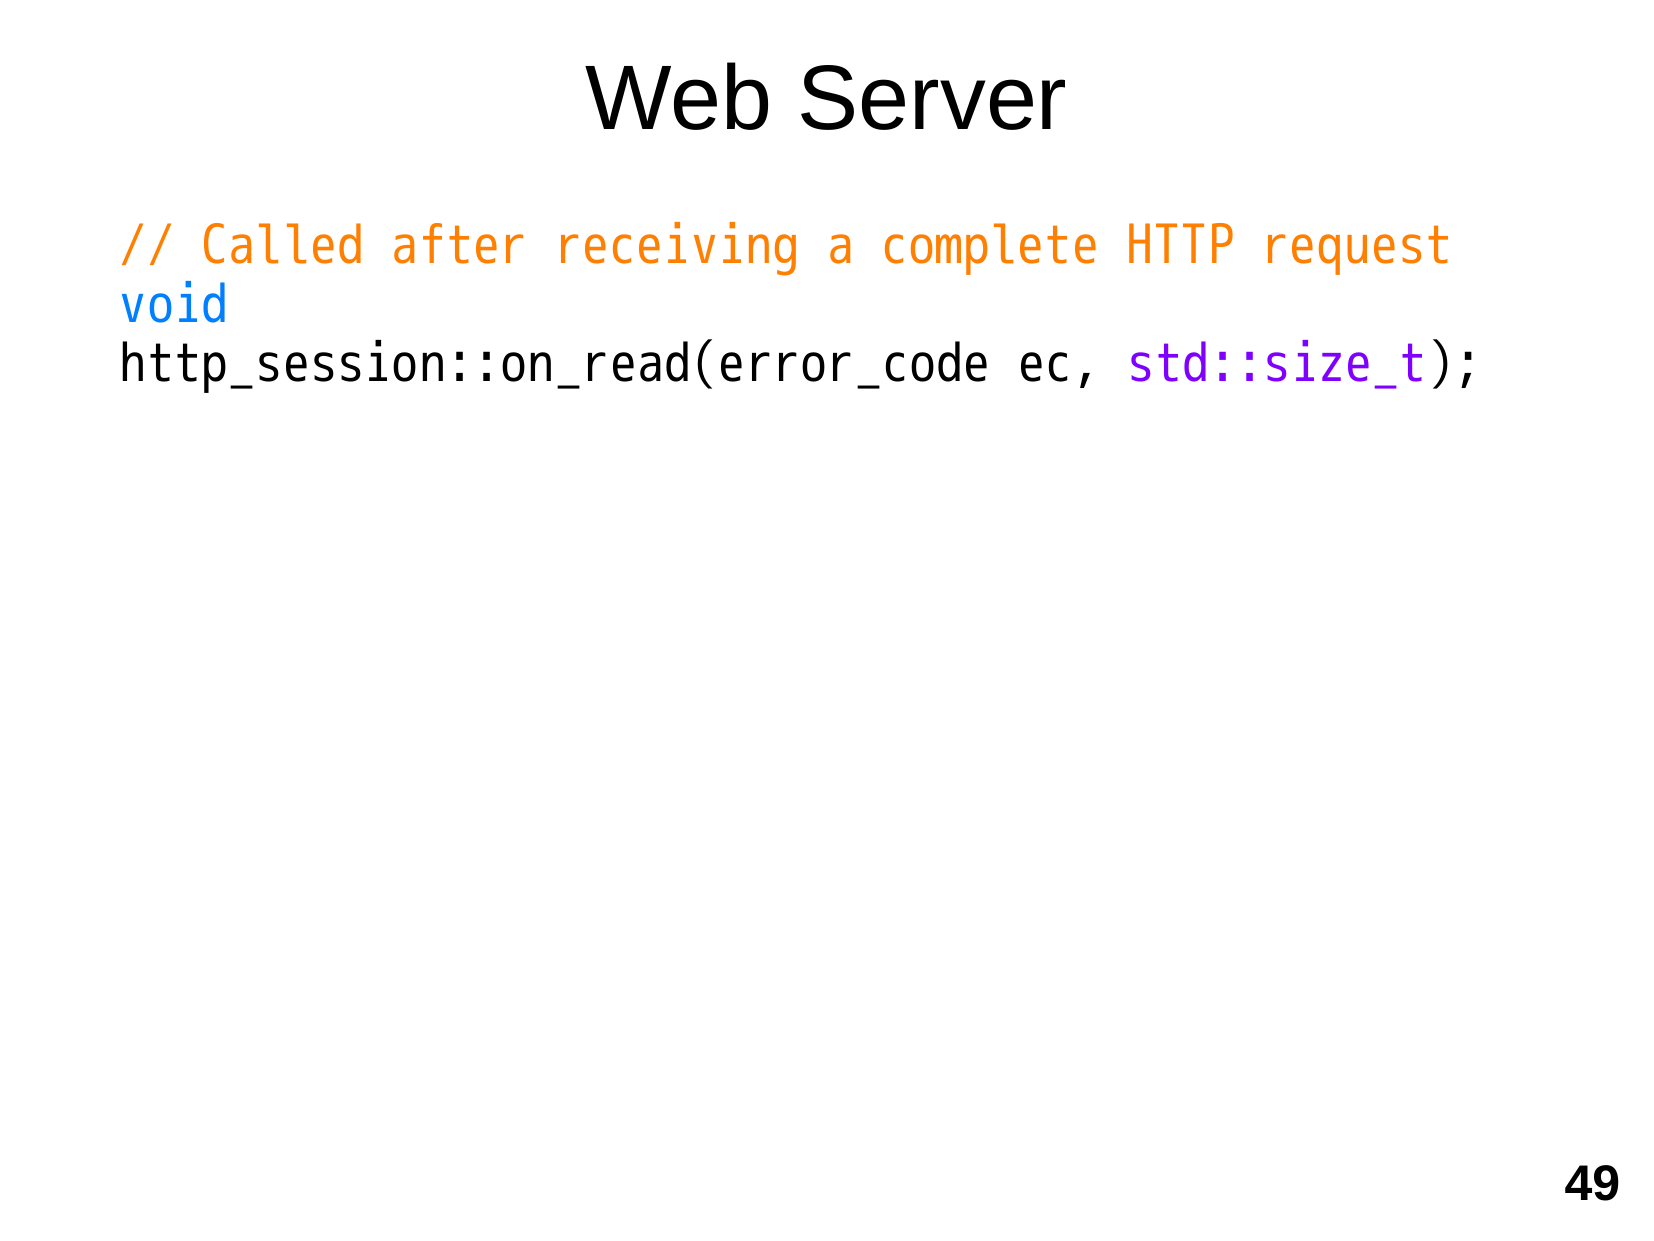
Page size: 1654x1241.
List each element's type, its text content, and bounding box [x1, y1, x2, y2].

text_box // Called after receiving a complete HTTP request void http_session::on_read(error_code ec, std::size_t); [104, 210, 1575, 401]
title Web Server [82, 15, 1571, 181]
